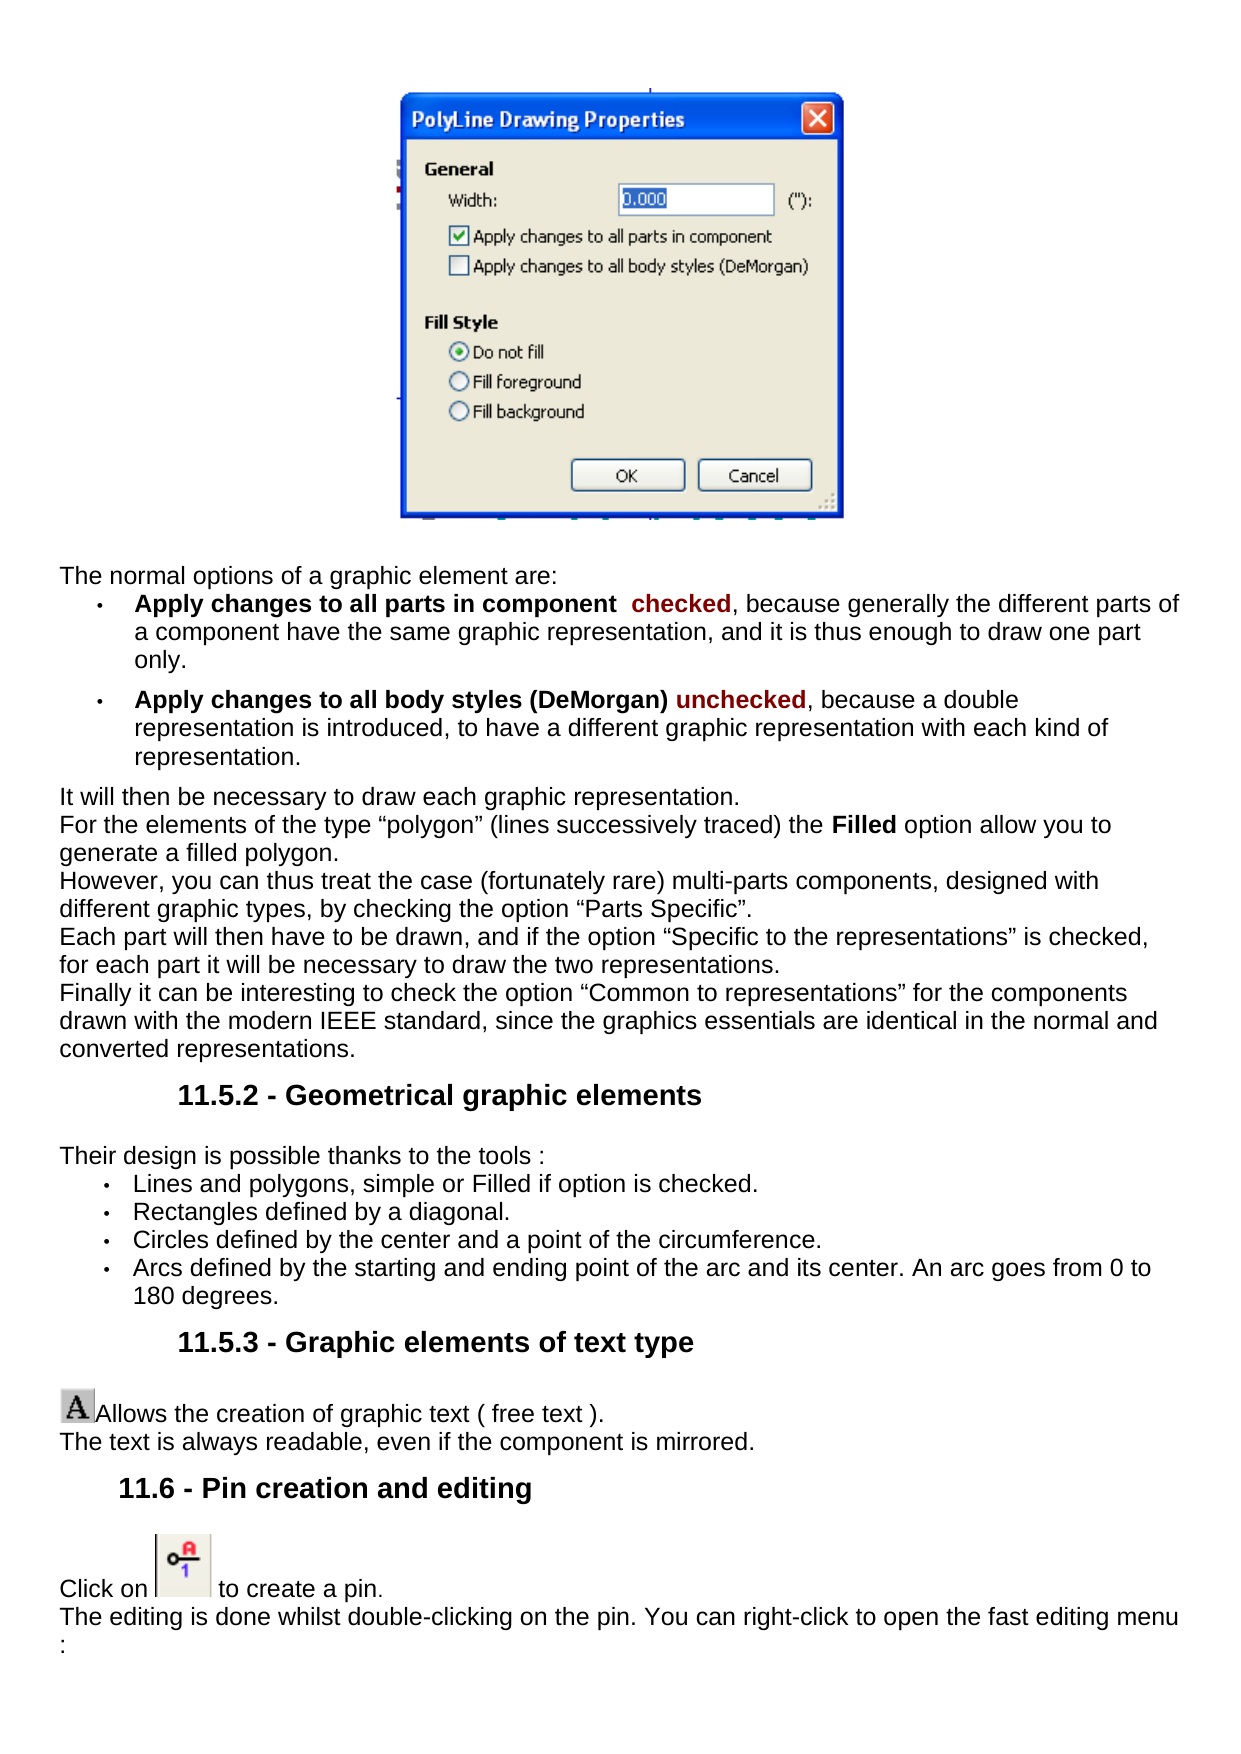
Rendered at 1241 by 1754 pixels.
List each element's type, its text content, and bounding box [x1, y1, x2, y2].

subtitle Pin creation and editing [118, 1472, 1181, 1505]
text The normal options of a graphic element are: [59, 562, 1181, 590]
list Lines and polygons, simple or Filled if option is checked. [103, 1169, 1181, 1197]
text Allows the creation of graphic text ( free text ). [59, 1388, 1181, 1428]
text The editing is done whilst double-clicking on the pin. You can right-click to open the fast editing menu : [59, 1602, 1181, 1658]
subtitle Graphic elements of text type [177, 1326, 1181, 1358]
text Finally it can be interesting to check the option “Common to representations” for the components drawn with the modern IEEE standard, since the graphics essentials are identical in the normal and converted representations. [59, 979, 1181, 1063]
text Their design is possible thanks to the tools : [59, 1141, 1181, 1169]
text Click on to create a pin. [59, 1534, 1181, 1602]
text However, you can thus treat the case (fortunately rare) multi-parts components, designed with different graphic types, by checking the option “Parts Specific”. [59, 867, 1181, 923]
list Rectangles defined by a diagonal. [103, 1197, 1181, 1225]
list Apply changes to all body styles (DeMorgan) unchecked, because a double representation is introduced, to have a different graphic representation with each kind of representation. [97, 686, 1181, 770]
picture [155, 1534, 212, 1597]
text The text is always readable, even if the component is mirrored. [59, 1428, 1181, 1456]
text It will then be necessary to draw each graphic representation. [59, 783, 1181, 811]
list Arcs defined by the starting and ending point of the arc and its center. An arc goes from 0 to 180 degrees. [103, 1253, 1181, 1309]
text For the elements of the type “polygon” (lines successively traced) the Filled option allow you to generate a filled polygon. [59, 811, 1181, 867]
text Each part will then have to be drawn, and if the option “Specific to the representations” is checked, for each part it will be necessary to draw the two representations. [59, 923, 1181, 979]
list Circles defined by the center and a point of the circumference. [103, 1225, 1181, 1253]
list Apply changes to all parts in component checked, because generally the different parts of a component have the same graphic representation, and it is thus enough to draw one part only. [97, 590, 1181, 674]
subtitle Geometrical graphic elements [177, 1079, 1181, 1112]
picture [396, 88, 844, 520]
